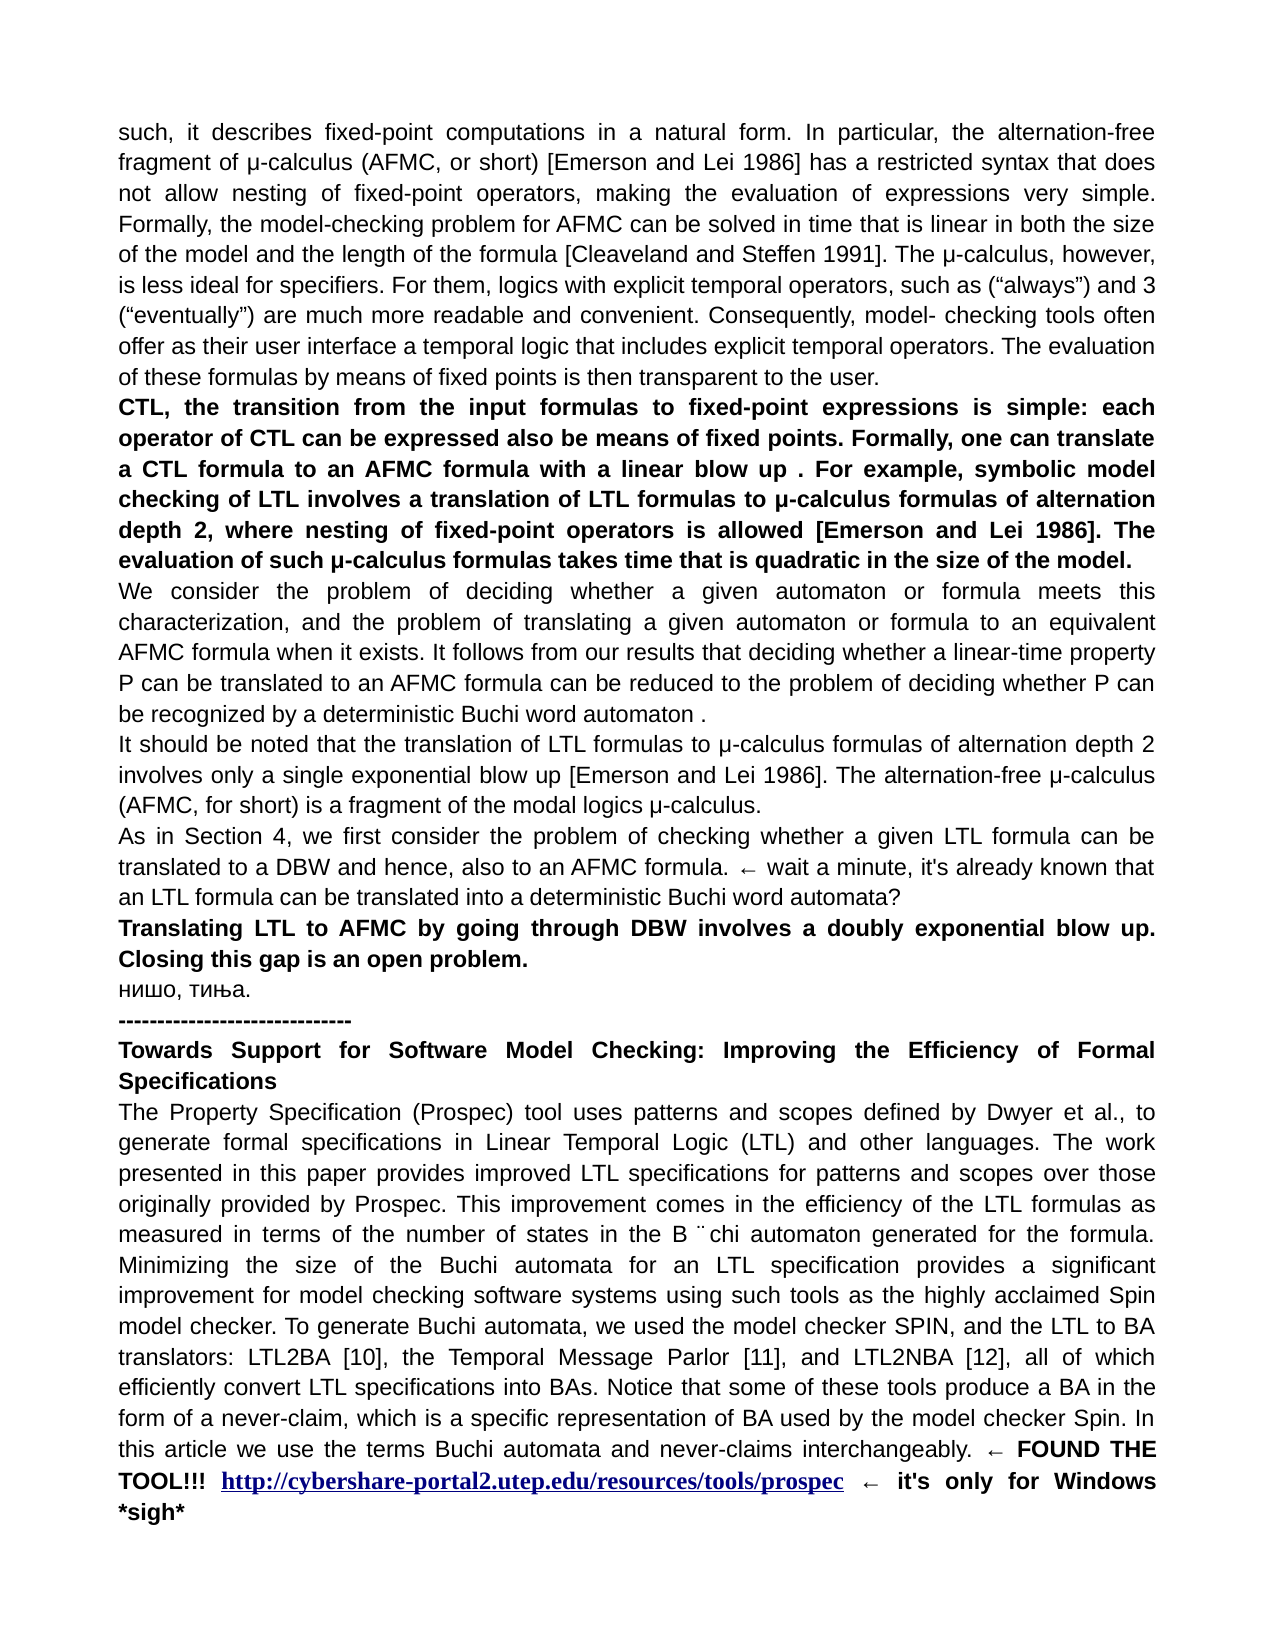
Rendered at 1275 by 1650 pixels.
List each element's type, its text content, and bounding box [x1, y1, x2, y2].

text We consider the problem of deciding whether a given automaton or formula meets this characterization, and the problem of translating a given automaton or formula to an equivalent AFMC formula when it exists. It follows from our results that deciding whether a linear-time property P can be translated to an AFMC formula can be reduced to the problem of deciding whether P can be recognized by a deterministic Buchi word automaton . [118, 577, 1157, 727]
text нишо, тиња. [118, 976, 1157, 1002]
text The Property Specification (Prospec) tool uses patterns and scopes defined by Dwyer et al., to generate formal specifications in Linear Temporal Logic (LTL) and other languages. The work presented in this paper provides improved LTL specifications for patterns and scopes over those originally provided by Prospec. This improvement comes in the efficiency of the LTL formulas as measured in terms of the number of states in the B ̈ chi automaton generated for the formula. Minimizing the size of the Buchi automata for an LTL specification provides a significant improvement for model checking software systems using such tools as the highly acclaimed Spin model checker. To generate Buchi automata, we used the model checker SPIN, and the LTL to BA translators: LTL2BA [10], the Temporal Message Parlor [11], and LTL2NBA [12], all of which efficiently convert LTL specifications into BAs. Notice that some of these tools produce a BA in the form of a never-claim, which is a specific representation of BA used by the model checker Spin. In this article we use the terms Buchi automata and never-claims interchangeably. ← FOUND THE TOOL!!! http://cybershare-portal2.utep.edu/resources/tools/prospec ← it's only for Windows *sigh* [118, 1098, 1157, 1525]
text Translating LTL to AFMC by going through DBW involves a doubly exponential blow up. Closing this gap is an open problem. [118, 914, 1157, 972]
text As in Section 4, we first consider the problem of checking whether a given LTL formula can be translated to a DBW and hence, also to an AFMC formula. ← wait a minute, it's already known that an LTL formula can be translated into a deterministic Buchi word automata? [118, 822, 1157, 911]
text ------------------------------ [118, 1006, 1157, 1033]
text CTL, the transition from the input formulas to fixed-point expressions is simple: each operator of CTL can be expressed also be means of fixed points. Formally, one can translate a CTL formula to an AFMC formula with a linear blow up . For example, symbolic model checking of LTL involves a translation of LTL formulas to μ-calculus formulas of alternation depth 2, where nesting of fixed-point operators is allowed [Emerson and Lei 1986]. The evaluation of such μ-calculus formulas takes time that is quadratic in the size of the model. [118, 394, 1157, 574]
text such, it describes fixed-point computations in a natural form. In particular, the alternation-free fragment of μ-calculus (AFMC, or short) [Emerson and Lei 1986] has a restricted syntax that does not allow nesting of fixed-point operators, making the evaluation of expressions very simple. Formally, the model-checking problem for AFMC can be solved in time that is linear in both the size of the model and the length of the formula [Cleaveland and Steffen 1991]. The μ-calculus, however, is less ideal for specifiers. For them, logics with explicit temporal operators, such as (“always”) and 3 (“eventually”) are much more readable and convenient. Consequently, model- checking tools often offer as their user interface a temporal logic that includes explicit temporal operators. The evaluation of these formulas by means of fixed points is then transparent to the user. [118, 118, 1157, 390]
text It should be noted that the translation of LTL formulas to μ-calculus formulas of alternation depth 2 involves only a single exponential blow up [Emerson and Lei 1986]. The alternation-free μ-calculus (AFMC, for short) is a fragment of the modal logics μ-calculus. [118, 731, 1157, 819]
text Towards Support for Software Model Checking: Improving the Efficiency of Formal Specifications [118, 1037, 1157, 1094]
